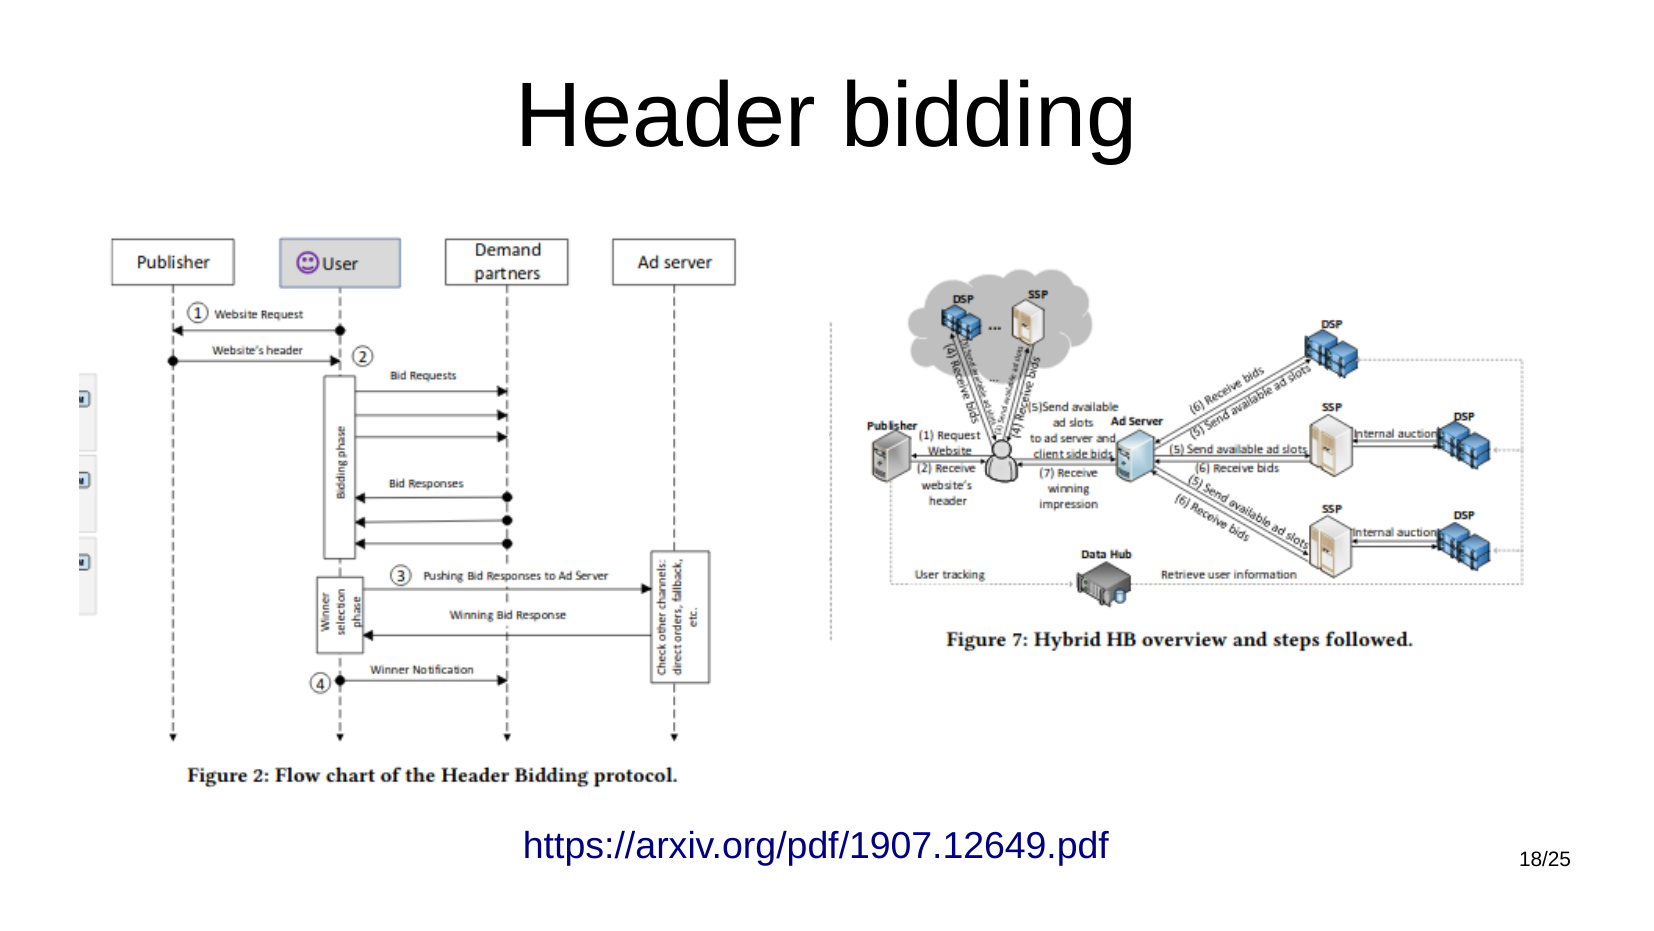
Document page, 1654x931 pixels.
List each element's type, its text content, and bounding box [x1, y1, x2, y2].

picture [79, 159, 780, 804]
picture [829, 236, 1560, 676]
title Header bidding [82, 37, 1571, 193]
text_box https://arxiv.org/pdf/1907.12649.pdf [507, 817, 1124, 875]
